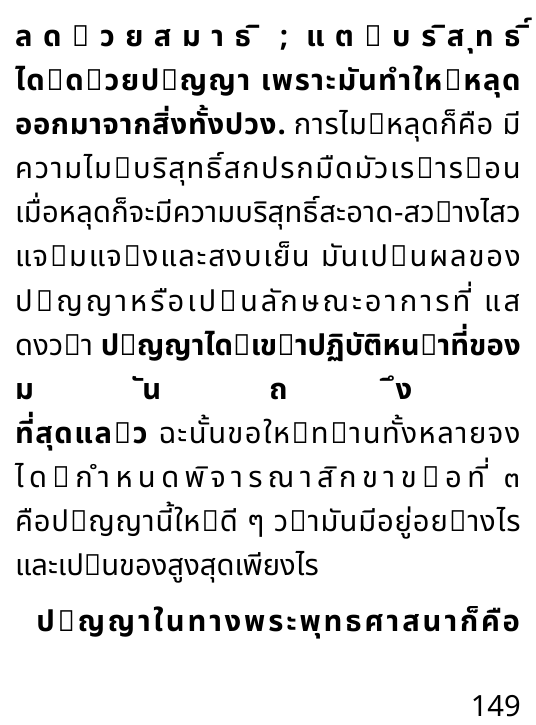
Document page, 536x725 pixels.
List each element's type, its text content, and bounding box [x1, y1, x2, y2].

text ปญญาในทางพระพุทธศาสนาก็คือ [15, 601, 521, 645]
text ลดวยสมาธิ ; แตบริสุทธิ์ไดดวยปญญา เพราะมันทําใหหลุดออกมาจากสิ่งทั้งปวง. การไมหลุดก็คือ มีความไมบริสุทธิ์สกปรกมืดมัวเรารอน เมื่อหลุดก็จะมีความบริสุทธิ์สะอาด-สวางไสว แจมแจงและสงบเย็น มันเปนผลของปญญาหรือเปนลักษณะอาการที่ แสดงวา ปญญาไดเขาปฏิบัติหนาที่ของมันถึง ที่สุดแลว ฉะนั้นขอใหทานทั้งหลายจงไดกําหนดพิจารณาสิกขาขอที่ ๓ คือปญญานี้ใหดี ๆ วามันมีอยู่อยางไรและเปนของสูงสุดเพียงไร [15, 15, 521, 588]
